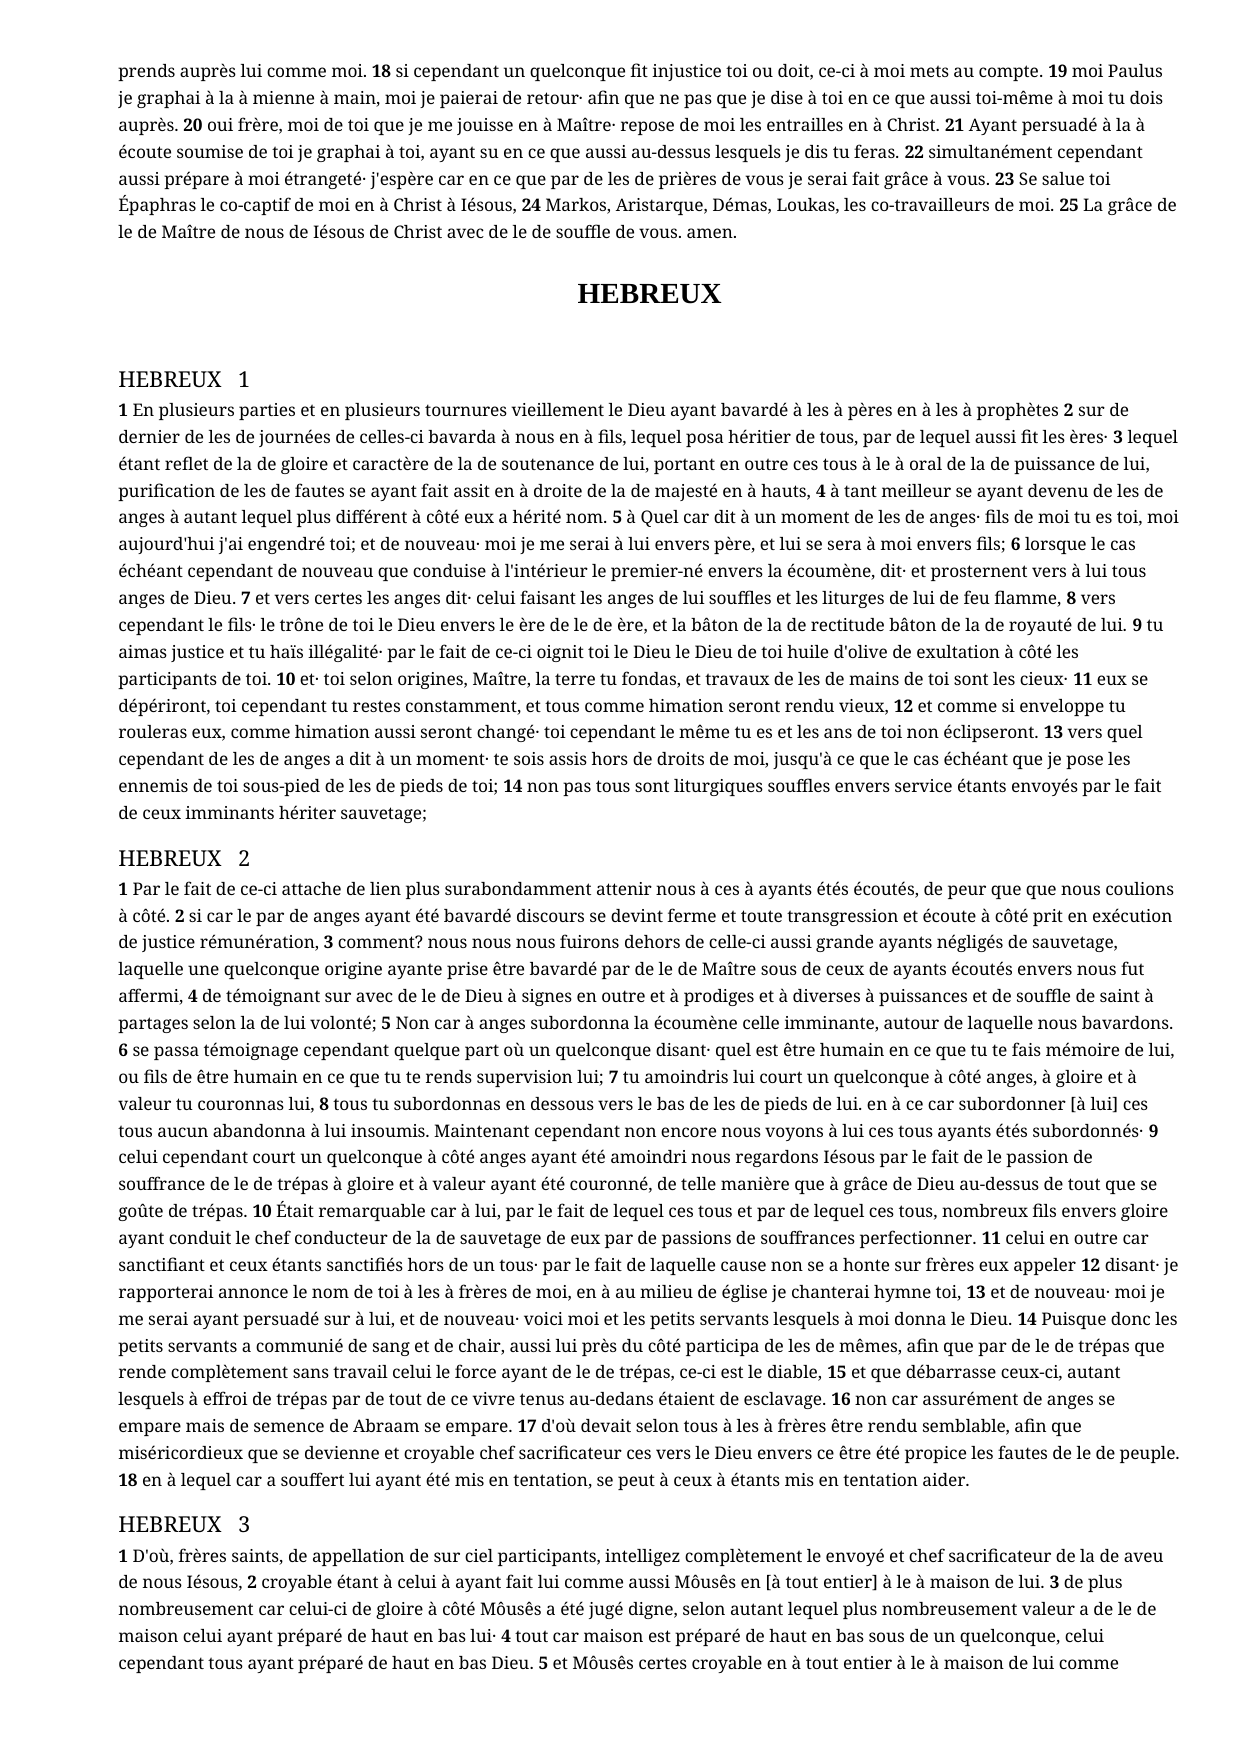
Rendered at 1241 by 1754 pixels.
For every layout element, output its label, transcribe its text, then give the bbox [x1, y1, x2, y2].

text HEBREUX 1 [118, 364, 1181, 394]
subtitle HEBREUX [118, 276, 1181, 310]
text 1 En plusieurs parties et en plusieurs tournures vieillement le Dieu ayant bavardé à les à pères en à les à prophètes 2 sur de dernier de les de journées de celles-ci bavarda à nous en à fils, lequel posa héritier de tous, par de lequel aussi fit les ères· 3 lequel étant reflet de la de gloire et caractère de la de soutenance de lui, portant en outre ces tous à le à oral de la de puissance de lui, purification de les de fautes se ayant fait assit en à droite de la de majesté en à hauts, 4 à tant meilleur se ayant devenu de les de anges à autant lequel plus différent à côté eux a hérité nom. 5 à Quel car dit à un moment de les de anges· fils de moi tu es toi, moi aujourd'hui j'ai engendré toi; et de nouveau· moi je me serai à lui envers père, et lui se sera à moi envers fils; 6 lorsque le cas échéant cependant de nouveau que conduise à l'intérieur le premier-né envers la écoumène, dit· et prosternent vers à lui tous anges de Dieu. 7 et vers certes les anges dit· celui faisant les anges de lui souffles et les liturges de lui de feu flamme, 8 vers cependant le fils· le trône de toi le Dieu envers le ère de le de ère, et la bâton de la de rectitude bâton de la de royauté de lui. 9 tu aimas justice et tu haïs illégalité· par le fait de ce-ci oignit toi le Dieu le Dieu de toi huile d'olive de exultation à côté les participants de toi. 10 et· toi selon origines, Maître, la terre tu fondas, et travaux de les de mains de toi sont les cieux· 11 eux se dépériront, toi cependant tu restes constamment, et tous comme himation seront rendu vieux, 12 et comme si enveloppe tu rouleras eux, comme himation aussi seront changé· toi cependant le même tu es et les ans de toi non éclipseront. 13 vers quel cependant de les de anges a dit à un moment· te sois assis hors de droits de moi, jusqu'à ce que le cas échéant que je pose les ennemis de toi sous-pied de les de pieds de toi; 14 non pas tous sont liturgiques souffles envers service étants envoyés par le fait de ceux imminants hériter sauvetage; [118, 398, 1181, 824]
text HEBREUX 3 [118, 1509, 1181, 1539]
text 1 Par le fait de ce-ci attache de lien plus surabondamment attenir nous à ces à ayants étés écoutés, de peur que que nous coulions à côté. 2 si car le par de anges ayant été bavardé discours se devint ferme et toute transgression et écoute à côté prit en exécution de justice rémunération, 3 comment? nous nous nous fuirons dehors de celle-ci aussi grande ayants négligés de sauvetage, laquelle une quelconque origine ayante prise être bavardé par de le de Maître sous de ceux de ayants écoutés envers nous fut affermi, 4 de témoignant sur avec de le de Dieu à signes en outre et à prodiges et à diverses à puissances et de souffle de saint à partages selon la de lui volonté; 5 Non car à anges subordonna la écoumène celle imminante, autour de laquelle nous bavardons. 6 se passa témoignage cependant quelque part où un quelconque disant· quel est être humain en ce que tu te fais mémoire de lui, ou fils de être humain en ce que tu te rends supervision lui; 7 tu amoindris lui court un quelconque à côté anges, à gloire et à valeur tu couronnas lui, 8 tous tu subordonnas en dessous vers le bas de les de pieds de lui. en à ce car subordonner [à lui] ces tous aucun abandonna à lui insoumis. Maintenant cependant non encore nous voyons à lui ces tous ayants étés subordonnés· 9 celui cependant court un quelconque à côté anges ayant été amoindri nous regardons Iésous par le fait de le passion de souffrance de le de trépas à gloire et à valeur ayant été couronné, de telle manière que à grâce de Dieu au-dessus de tout que se goûte de trépas. 10 Était remarquable car à lui, par le fait de lequel ces tous et par de lequel ces tous, nombreux fils envers gloire ayant conduit le chef conducteur de la de sauvetage de eux par de passions de souffrances perfectionner. 11 celui en outre car sanctifiant et ceux étants sanctifiés hors de un tous· par le fait de laquelle cause non se a honte sur frères eux appeler 12 disant· je rapporterai annonce le nom de toi à les à frères de moi, en à au milieu de église je chanterai hymne toi, 13 et de nouveau· moi je me serai ayant persuadé sur à lui, et de nouveau· voici moi et les petits servants lesquels à moi donna le Dieu. 14 Puisque donc les petits servants a communié de sang et de chair, aussi lui près du côté participa de les de mêmes, afin que par de le de trépas que rende complètement sans travail celui le force ayant de le de trépas, ce-ci est le diable, 15 et que débarrasse ceux-ci, autant lesquels à effroi de trépas par de tout de ce vivre tenus au-dedans étaient de esclavage. 16 non car assurément de anges se empare mais de semence de Abraam se empare. 17 d'où devait selon tous à les à frères être rendu semblable, afin que miséricordieux que se devienne et croyable chef sacrificateur ces vers le Dieu envers ce être été propice les fautes de le de peuple. 18 en à lequel car a souffert lui ayant été mis en tentation, se peut à ceux à étants mis en tentation aider. [118, 877, 1181, 1491]
text 1 D'où, frères saints, de appellation de sur ciel participants, intelligez complètement le envoyé et chef sacrificateur de la de aveu de nous Iésous, 2 croyable étant à celui à ayant fait lui comme aussi Môusês en [à tout entier] à le à maison de lui. 3 de plus nombreusement car celui-ci de gloire à côté Môusês a été jugé digne, selon autant lequel plus nombreusement valeur a de le de maison celui ayant préparé de haut en bas lui· 4 tout car maison est préparé de haut en bas sous de un quelconque, celui cependant tous ayant préparé de haut en bas Dieu. 5 et Môusês certes croyable en à tout entier à le à maison de lui comme [118, 1544, 1181, 1674]
text HEBREUX 2 [118, 843, 1181, 872]
text prends auprès lui comme moi. 18 si cependant un quelconque fit injustice toi ou doit, ce-ci à moi mets au compte. 19 moi Paulus je graphai à la à mienne à main, moi je paierai de retour· afin que ne pas que je dise à toi en ce que aussi toi-même à moi tu dois auprès. 20 oui frère, moi de toi que je me jouisse en à Maître· repose de moi les entrailles en à Christ. 21 Ayant persuadé à la à écoute soumise de toi je graphai à toi, ayant su en ce que aussi au-dessus lesquels je dis tu feras. 22 simultanément cependant aussi prépare à moi étrangeté· j'espère car en ce que par de les de prières de vous je serai fait grâce à vous. 23 Se salue toi Épaphras le co-captif de moi en à Christ à Iésous, 24 Markos, Aristarque, Démas, Loukas, les co-travailleurs de moi. 25 La grâce de le de Maître de nous de Iésous de Christ avec de le de souffle de vous. amen. [118, 59, 1181, 244]
